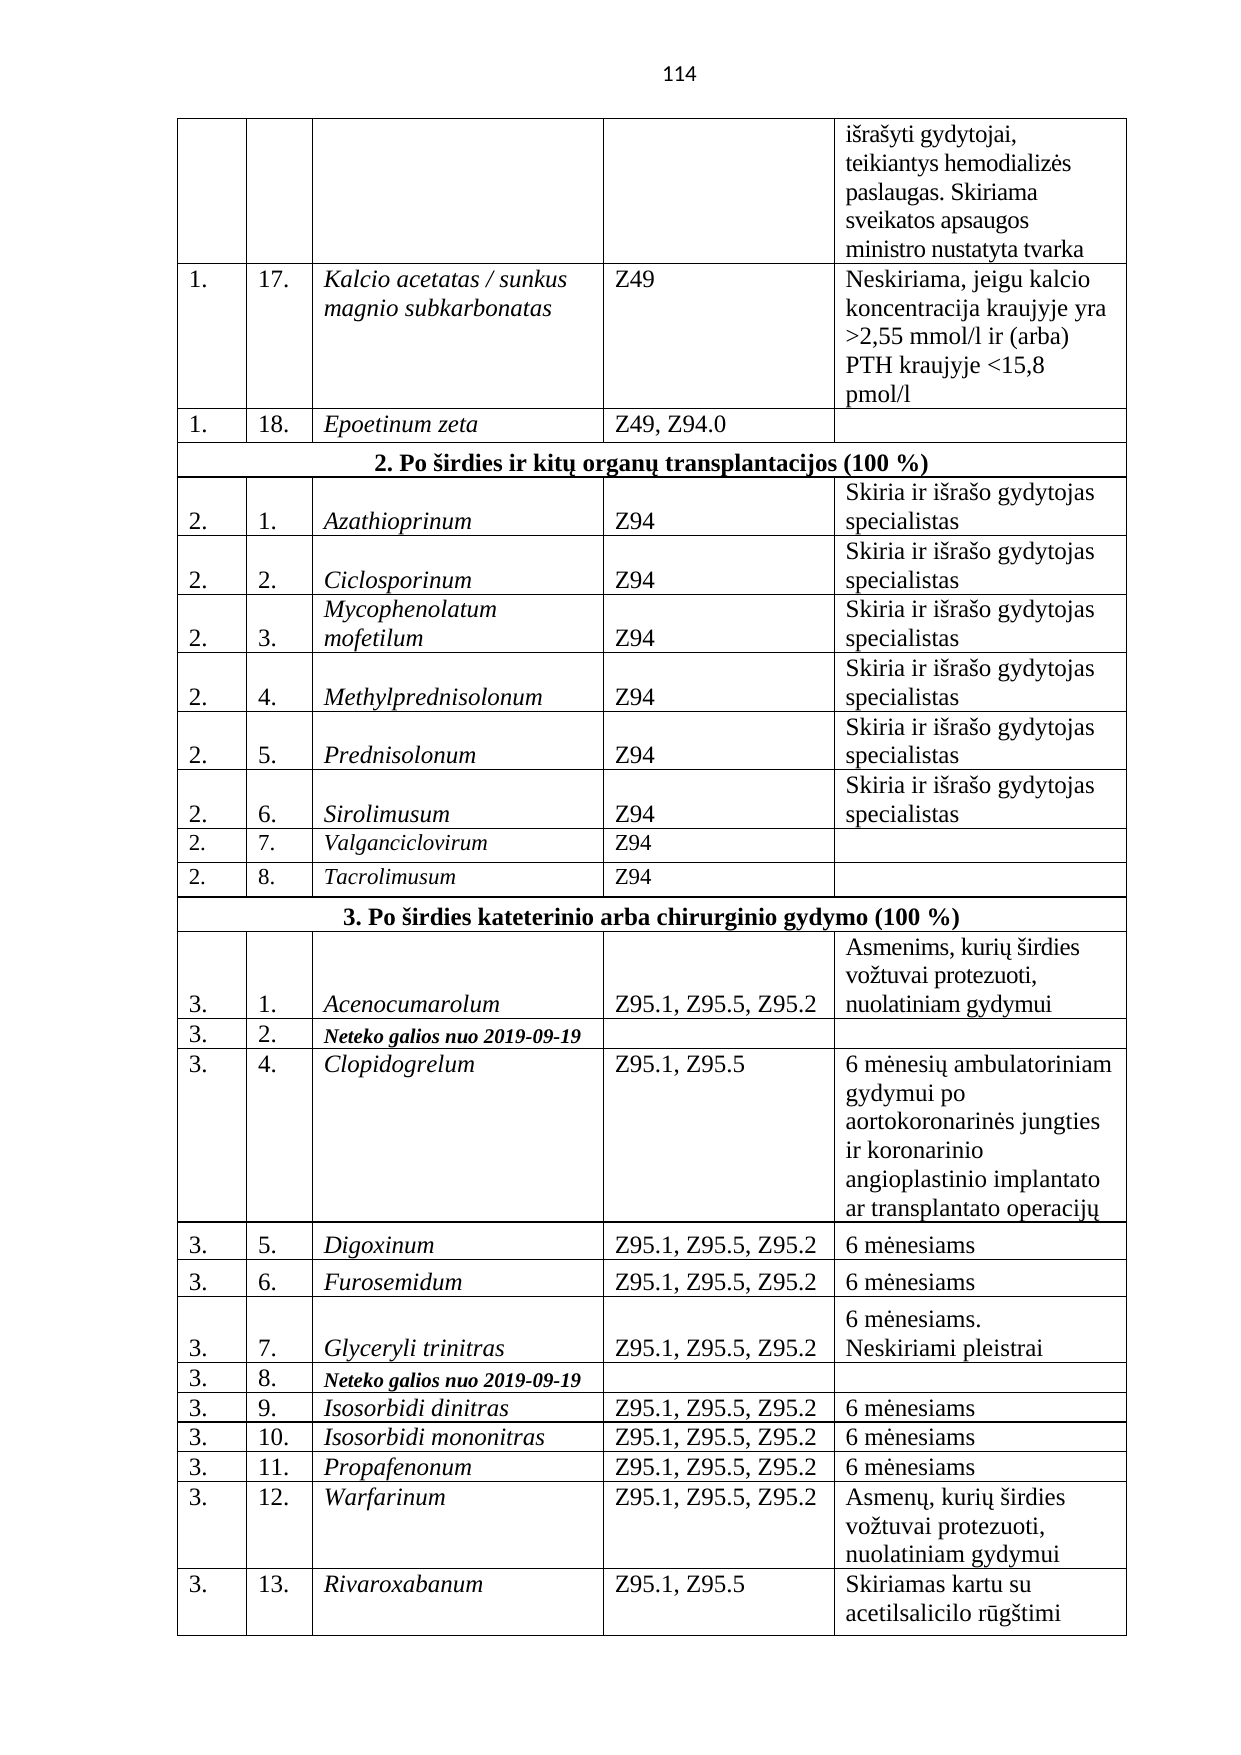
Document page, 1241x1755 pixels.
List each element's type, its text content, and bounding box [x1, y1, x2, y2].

table_cell [313, 119, 603, 263]
table_cell [1127, 535, 1133, 593]
table_cell [604, 1019, 834, 1048]
table_cell Rivaroxabanum [313, 1569, 603, 1635]
table_cell 6 mėnesių ambulatoriniam gydymui po aortokoronarinės jungties ir koronarinio angioplastinio implantato ar transplantato operacijų [835, 1049, 1126, 1221]
table_cell 1. [247, 478, 312, 535]
table_cell Z94 [604, 478, 834, 535]
table_cell Skiria ir išrašo gydytojas specialistas [835, 478, 1126, 535]
table_cell 6. [247, 1260, 312, 1296]
table_cell Methylprednisolonum [313, 653, 603, 711]
table_cell 2. [178, 595, 246, 652]
table_cell 1. [247, 932, 312, 1018]
table_cell [1127, 1481, 1133, 1568]
table_cell [178, 119, 246, 263]
table_cell 6 mėnesiams [835, 1260, 1126, 1296]
table_cell Z95.1, Z95.5, Z95.2 [604, 1260, 834, 1296]
table_cell 3. [178, 1297, 246, 1362]
table_cell Z95.1, Z95.5, Z95.2 [604, 1452, 834, 1481]
table_cell 6. [247, 770, 312, 828]
table_cell 18. [247, 409, 312, 442]
table_cell 10. [247, 1423, 312, 1451]
table_cell Skiria ir išrašo gydytojas specialistas [835, 770, 1126, 828]
table_cell Kalcio acetatas / sunkus magnio subkarbonatas [313, 264, 603, 408]
table_cell 8. [247, 1363, 312, 1392]
table_cell [1127, 442, 1133, 476]
table_cell 3. [178, 1363, 246, 1392]
table_cell 9. [247, 1393, 312, 1421]
table_cell [1127, 1048, 1133, 1221]
table_cell Furosemidum [313, 1260, 603, 1296]
table_cell 2. [178, 863, 246, 896]
table_cell Epoetinum zeta [313, 409, 603, 442]
table_cell 2. [178, 536, 246, 593]
table_cell 3. [178, 1569, 246, 1635]
table_cell 6 mėnesiams [835, 1223, 1126, 1259]
table_cell [835, 829, 1126, 862]
table_cell Z95.1, Z95.5 [604, 1049, 834, 1221]
table_cell 7. [247, 829, 312, 862]
table_cell Z94 [604, 770, 834, 828]
table_cell 6 mėnesiams. Neskiriami pleistrai [835, 1297, 1126, 1362]
table_cell 6 mėnesiams [835, 1393, 1126, 1421]
table_cell Skiria ir išrašo gydytojas specialistas [835, 536, 1126, 593]
table_cell 12. [247, 1482, 312, 1568]
table_cell Z94 [604, 863, 834, 896]
table_cell Z94 [604, 712, 834, 769]
table_cell Ciclosporinum [313, 536, 603, 593]
table_cell Z94 [604, 595, 834, 652]
table_cell [1127, 1421, 1133, 1451]
table_cell 2. [178, 712, 246, 769]
table_cell 2. [247, 1019, 312, 1048]
table_cell [835, 863, 1126, 896]
table_cell 3. [178, 1049, 246, 1221]
table_cell 3. Po širdies kateterinio arba chirurginio gydymo (100 %) [178, 898, 1126, 931]
table_cell 2. [178, 770, 246, 828]
table_cell Asmenų, kurių širdies vožtuvai protezuoti, nuolatiniam gydymui [835, 1482, 1126, 1568]
table_cell [604, 119, 834, 263]
table_cell [1127, 408, 1133, 442]
table_cell [1127, 476, 1133, 535]
table_cell Tacrolimusum [313, 863, 603, 896]
table_cell Z95.1, Z95.5, Z95.2 [604, 1297, 834, 1362]
table_cell Asmenims, kurių širdies vožtuvai protezuoti, nuolatiniam gydymui [835, 932, 1126, 1018]
table_cell Sirolimusum [313, 770, 603, 828]
table_cell Valganciclovirum [313, 829, 603, 862]
table_cell Z95.1, Z95.5, Z95.2 [604, 1423, 834, 1451]
table_cell Z49, Z94.0 [604, 409, 834, 442]
table_cell Z95.1, Z95.5, Z95.2 [604, 1223, 834, 1259]
table_cell 2. Po širdies ir kitų organų transplantacijos (100 %) [178, 443, 1126, 476]
table_cell Z95.1, Z95.5, Z95.2 [604, 1482, 834, 1568]
table_cell 8. [247, 863, 312, 896]
table_cell [1127, 263, 1133, 408]
table_cell 3. [178, 932, 246, 1018]
table_cell [1127, 931, 1133, 1018]
table_cell 6 mėnesiams [835, 1452, 1126, 1481]
table_cell Skiria ir išrašo gydytojas specialistas [835, 653, 1126, 711]
table_cell 11. [247, 1452, 312, 1481]
table_cell [835, 409, 1126, 442]
table_cell Isosorbidi dinitras [313, 1393, 603, 1421]
table_cell 1. [178, 264, 246, 408]
table_cell Z95.1, Z95.5 [604, 1569, 834, 1635]
table_cell 3. [178, 1019, 246, 1048]
table_cell [247, 119, 312, 263]
table_cell 3. [178, 1452, 246, 1481]
table_cell [1127, 1392, 1133, 1421]
table_cell 4. [247, 1049, 312, 1221]
table_cell Neteko galios nuo 2019-09-19 [313, 1019, 603, 1048]
table_cell Skiriamas kartu su acetilsalicilo rūgštimi [835, 1569, 1126, 1635]
table_cell 13. [247, 1569, 312, 1635]
table_cell Z49 [604, 264, 834, 408]
table_cell 7. [247, 1297, 312, 1362]
table_cell [1127, 896, 1133, 931]
table_cell [1127, 1018, 1133, 1048]
table_cell Propafenonum [313, 1452, 603, 1481]
table_cell 3. [178, 1482, 246, 1568]
table_cell [604, 1363, 834, 1392]
table_cell Prednisolonum [313, 712, 603, 769]
table_cell 1. [178, 409, 246, 442]
table_cell 3. [178, 1423, 246, 1451]
table_cell Mycophenolatum mofetilum [313, 595, 603, 652]
table_cell [1127, 652, 1133, 711]
table_cell [835, 1363, 1126, 1392]
table_cell Z95.1, Z95.5, Z95.2 [604, 1393, 834, 1421]
table_cell 3. [178, 1260, 246, 1296]
table_cell 5. [247, 712, 312, 769]
table_cell Acenocumarolum [313, 932, 603, 1018]
table_cell [1127, 594, 1133, 652]
table_cell [835, 1019, 1126, 1048]
table_cell 5. [247, 1223, 312, 1259]
table_cell Digoxinum [313, 1223, 603, 1259]
table_cell [1127, 118, 1133, 263]
table_cell Skiria ir išrašo gydytojas specialistas [835, 712, 1126, 769]
table_cell Z95.1, Z95.5, Z95.2 [604, 932, 834, 1018]
table_cell 17. [247, 264, 312, 408]
table_cell 3. [178, 1393, 246, 1421]
table_cell [1127, 769, 1133, 828]
table_cell 2. [178, 653, 246, 711]
table_cell [1127, 1451, 1133, 1481]
table_cell Azathioprinum [313, 478, 603, 535]
table_cell 3. [178, 1223, 246, 1259]
table_cell [1127, 1221, 1133, 1259]
table_cell 2. [247, 536, 312, 593]
table_cell 6 mėnesiams [835, 1423, 1126, 1451]
table_cell [1127, 828, 1133, 862]
table_cell [1127, 862, 1133, 896]
table_cell Neskiriama, jeigu kalcio koncentracija kraujyje yra >2,55 mmol/l ir (arba) PTH kraujyje <15,8 pmol/l [835, 264, 1126, 408]
table_cell 3. [247, 595, 312, 652]
table_cell [1127, 1568, 1133, 1635]
table_cell [1127, 1259, 1133, 1296]
table_cell Skiria ir išrašo gydytojas specialistas [835, 595, 1126, 652]
table_cell [1127, 1296, 1133, 1362]
table_cell Z94 [604, 829, 834, 862]
table_cell Warfarinum [313, 1482, 603, 1568]
table_cell 4. [247, 653, 312, 711]
table_cell Glyceryli trinitras [313, 1297, 603, 1362]
table_cell Isosorbidi mononitras [313, 1423, 603, 1451]
table_cell išrašyti gydytojai, teikiantys hemodializės paslaugas. Skiriama sveikatos apsaugos ministro nustatyta tvarka [835, 119, 1126, 263]
table_cell Clopidogrelum [313, 1049, 603, 1221]
table_cell 2. [178, 478, 246, 535]
table_cell Z94 [604, 653, 834, 711]
table_cell Neteko galios nuo 2019-09-19 [313, 1363, 603, 1392]
table_cell 2. [178, 829, 246, 862]
table_cell [1127, 1362, 1133, 1392]
table_cell Z94 [604, 536, 834, 593]
table_cell [1127, 711, 1133, 769]
